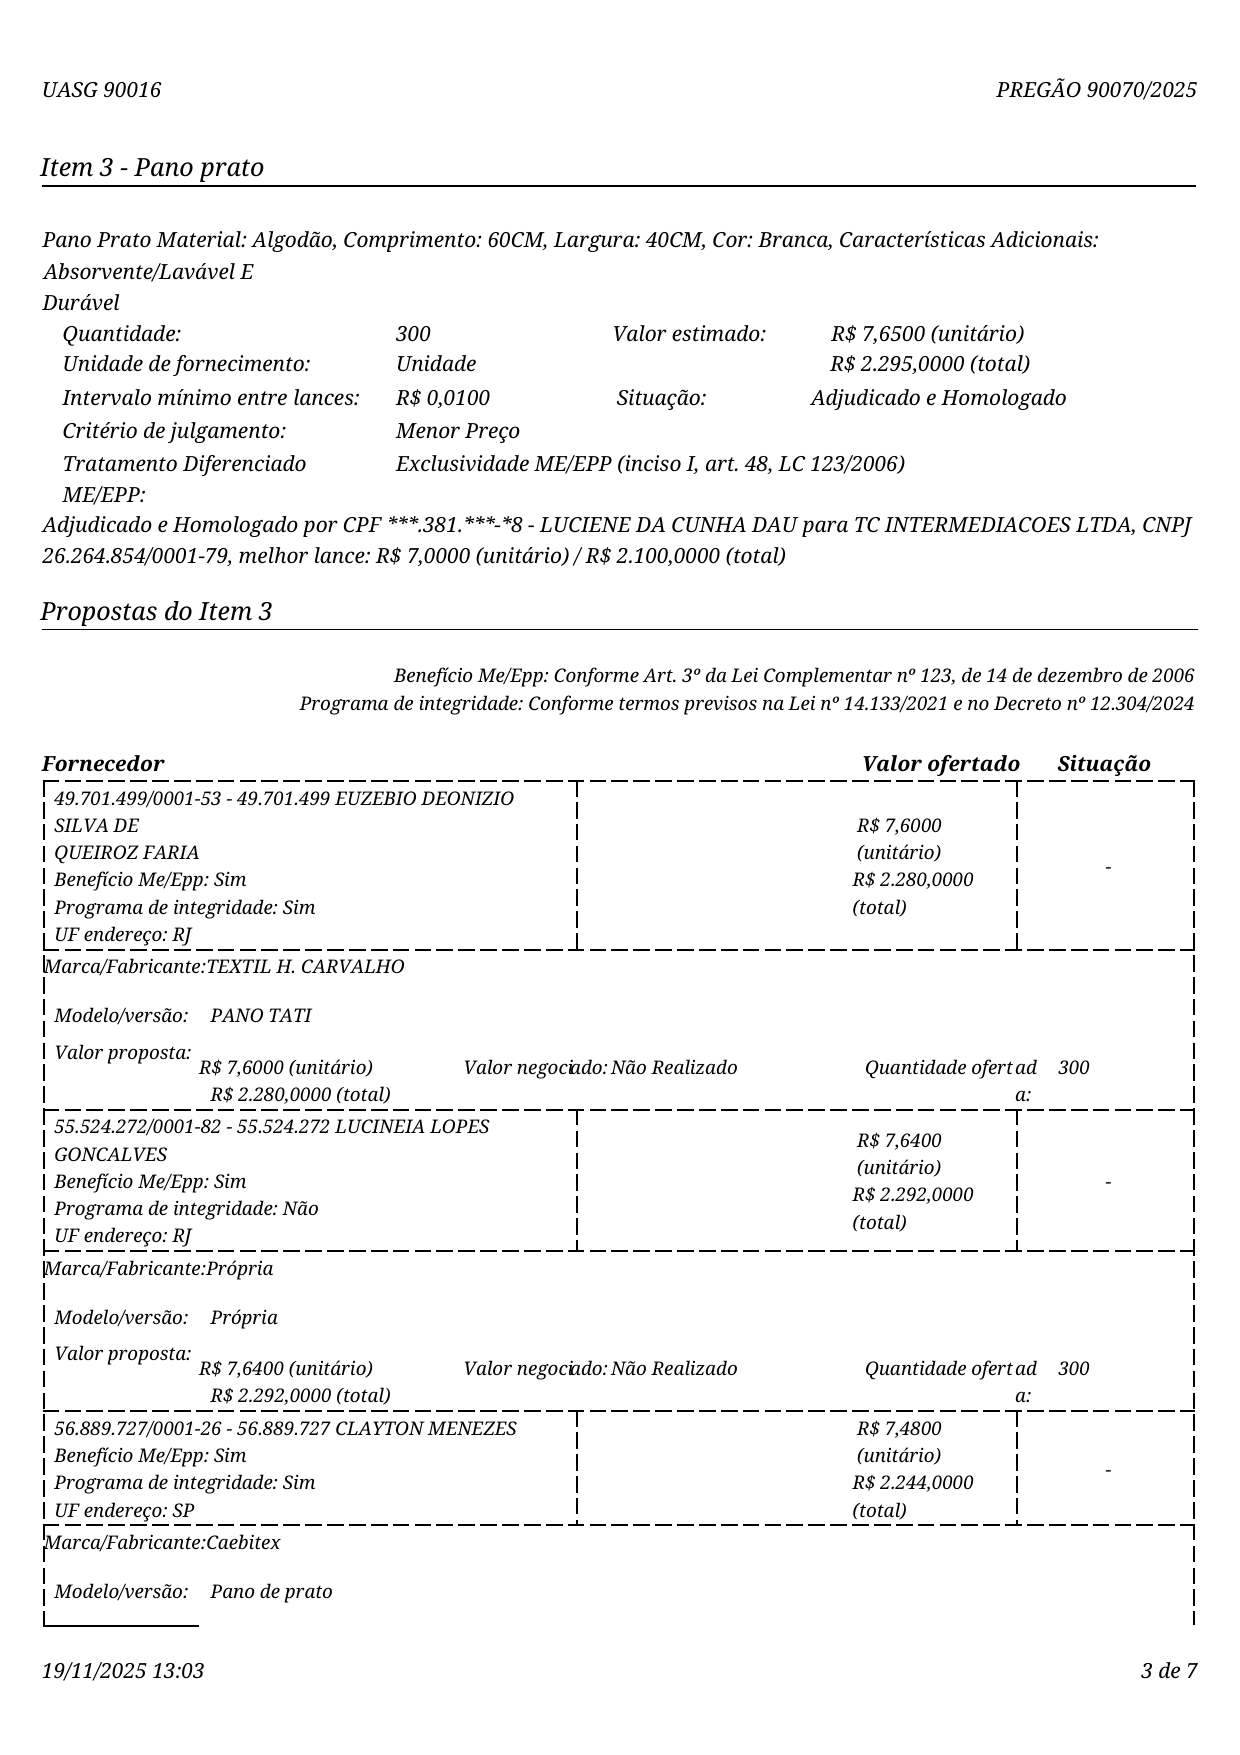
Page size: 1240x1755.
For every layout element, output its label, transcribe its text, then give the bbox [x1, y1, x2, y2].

table_cell [1017, 1250, 1101, 1301]
table_cell - [1101, 1410, 1194, 1524]
table_cell [853, 1000, 1017, 1049]
text Benefício Me/Epp: Conforme Art. 3º da Lei Complementar nº 123, de 14 de dezembro de 2006 [42, 662, 1197, 688]
table_cell [1017, 1576, 1101, 1625]
table_cell R$ 7,4800 (unitário) R$ 2.244,0000 (total) [853, 1410, 1017, 1524]
table_cell [853, 1250, 1017, 1301]
table_cell Unidade R$ 2.295,0000 (total) [396, 350, 1069, 383]
table_cell [577, 1576, 852, 1625]
table_cell - [1101, 1109, 1194, 1250]
table_cell R$ 7,6400 (unitário) Valor negoci R$ 2.292,0000 (total) [199, 1351, 577, 1410]
text Adjudicado e Homologado por CPF ***.381.***-*8 - LUCIENE DA CUNHA DAU para TC INTERMEDIACOES LTDA, CNPJ [42, 510, 1200, 539]
table_cell ado: Não Realizado [577, 1351, 852, 1410]
table_cell [577, 1109, 852, 1250]
table_cell [577, 1000, 852, 1049]
table_cell [1017, 1109, 1101, 1250]
table_cell R$ 0,0100 Situação: Adjudicado e Homologado [396, 383, 1069, 416]
table_cell 300 [1048, 1351, 1101, 1410]
table_cell [577, 1301, 852, 1351]
table_cell Marca/Fabricante: TEXTIL H. CARVALHO [44, 949, 577, 1000]
table_header R$ 7,6000 (unitário) R$ 2.280,0000 (total) [853, 780, 1017, 948]
table_cell [853, 949, 1017, 1000]
text Durável [42, 288, 1200, 317]
table_cell [1017, 949, 1101, 1000]
table_cell R$ 7,6000 (unitário) Valor negoci R$ 2.280,0000 (total) [199, 1049, 577, 1109]
table_cell Critério de julgamento: [63, 416, 396, 449]
table_cell Marca/Fabricante: Caebitex [44, 1524, 577, 1576]
table_cell [1017, 1410, 1101, 1524]
table_cell ada: [1017, 1351, 1048, 1410]
table_cell [853, 1524, 1017, 1576]
table_header - [1101, 780, 1194, 948]
table_cell Unidade de fornecimento: [63, 350, 396, 383]
text Item 3 - Pano prato [40, 150, 1200, 184]
table_cell ado: Não Realizado [577, 1049, 852, 1109]
table_cell [1101, 949, 1194, 1000]
table_cell [577, 1524, 852, 1576]
text Pano Prato Material: Algodão, Comprimento: 60CM, Largura: 40CM, Cor: Branca, Características Adicionais: Absorvente/Lavável E [42, 226, 1200, 285]
table_cell ada: [1017, 1049, 1048, 1109]
table_cell Quantidade ofert [853, 1351, 1017, 1410]
table_cell Menor Preço [396, 416, 1069, 449]
table_header Quantidade: [63, 319, 396, 349]
table_header [577, 780, 852, 948]
table_cell [1017, 1524, 1101, 1576]
table_cell Tratamento Diferenciado ME/EPP: [63, 450, 396, 510]
table_cell PANO TATI [199, 1000, 577, 1049]
table_cell [1101, 1250, 1194, 1301]
table_cell [1101, 1049, 1194, 1109]
text 26.264.854/0001-79, melhor lance: R$ 7,0000 (unitário) / R$ 2.100,0000 (total) [42, 541, 1200, 570]
table_cell Modelo/versão: [44, 1576, 199, 1625]
table_cell [853, 1301, 1017, 1351]
table_cell Pano de prato [199, 1576, 577, 1625]
table_cell Modelo/versão: Valor proposta: [44, 1301, 199, 1410]
table_cell 300 [1048, 1049, 1101, 1109]
table_header 300 Valor estimado: R$ 7,6500 (unitário) [396, 319, 1069, 349]
table_cell 56.889.727/0001-26 - 56.889.727 CLAYTON MENEZES Benefício Me/Epp: Sim Programa de integridade: Sim UF endereço: SP [44, 1410, 577, 1524]
text Programa de integridade: Conforme termos previsos na Lei nº 14.133/2021 e no Decreto nº 12.304/2024 [42, 690, 1197, 716]
table_cell [1101, 1301, 1194, 1351]
table_cell [1017, 1000, 1101, 1049]
table_cell [577, 1250, 852, 1301]
table_cell [1101, 1576, 1194, 1625]
table_cell [1101, 1000, 1194, 1049]
table_header [1017, 780, 1101, 948]
table_cell Quantidade ofert [853, 1049, 1017, 1109]
table_cell [1101, 1351, 1194, 1410]
table_cell [577, 1410, 852, 1524]
text Propostas do Item 3 [40, 593, 1200, 627]
table_header 49.701.499/0001-53 - 49.701.499 EUZEBIO DEONIZIO SILVA DE QUEIROZ FARIA Benefício Me/Epp: Sim Programa de integridade: Sim UF endereço: RJ [44, 780, 577, 948]
table_cell [1017, 1301, 1101, 1351]
table_cell R$ 7,6400 (unitário) R$ 2.292,0000 (total) [853, 1109, 1017, 1250]
text Fornecedor Valor ofertado Situação [42, 749, 1200, 778]
table_cell 55.524.272/0001-82 - 55.524.272 LUCINEIA LOPES GONCALVES Benefício Me/Epp: Sim Programa de integridade: Não UF endereço: RJ [44, 1109, 577, 1250]
table_cell Intervalo mínimo entre lances: [63, 383, 396, 416]
table_cell Marca/Fabricante: Própria [44, 1250, 577, 1301]
table_cell Própria [199, 1301, 577, 1351]
table_cell [1101, 1524, 1194, 1576]
table_cell Exclusividade ME/EPP (inciso I, art. 48, LC 123/2006) [396, 450, 1069, 510]
table_cell [853, 1576, 1017, 1625]
table_cell Modelo/versão: Valor proposta: [44, 1000, 199, 1109]
table_cell [577, 949, 852, 1000]
